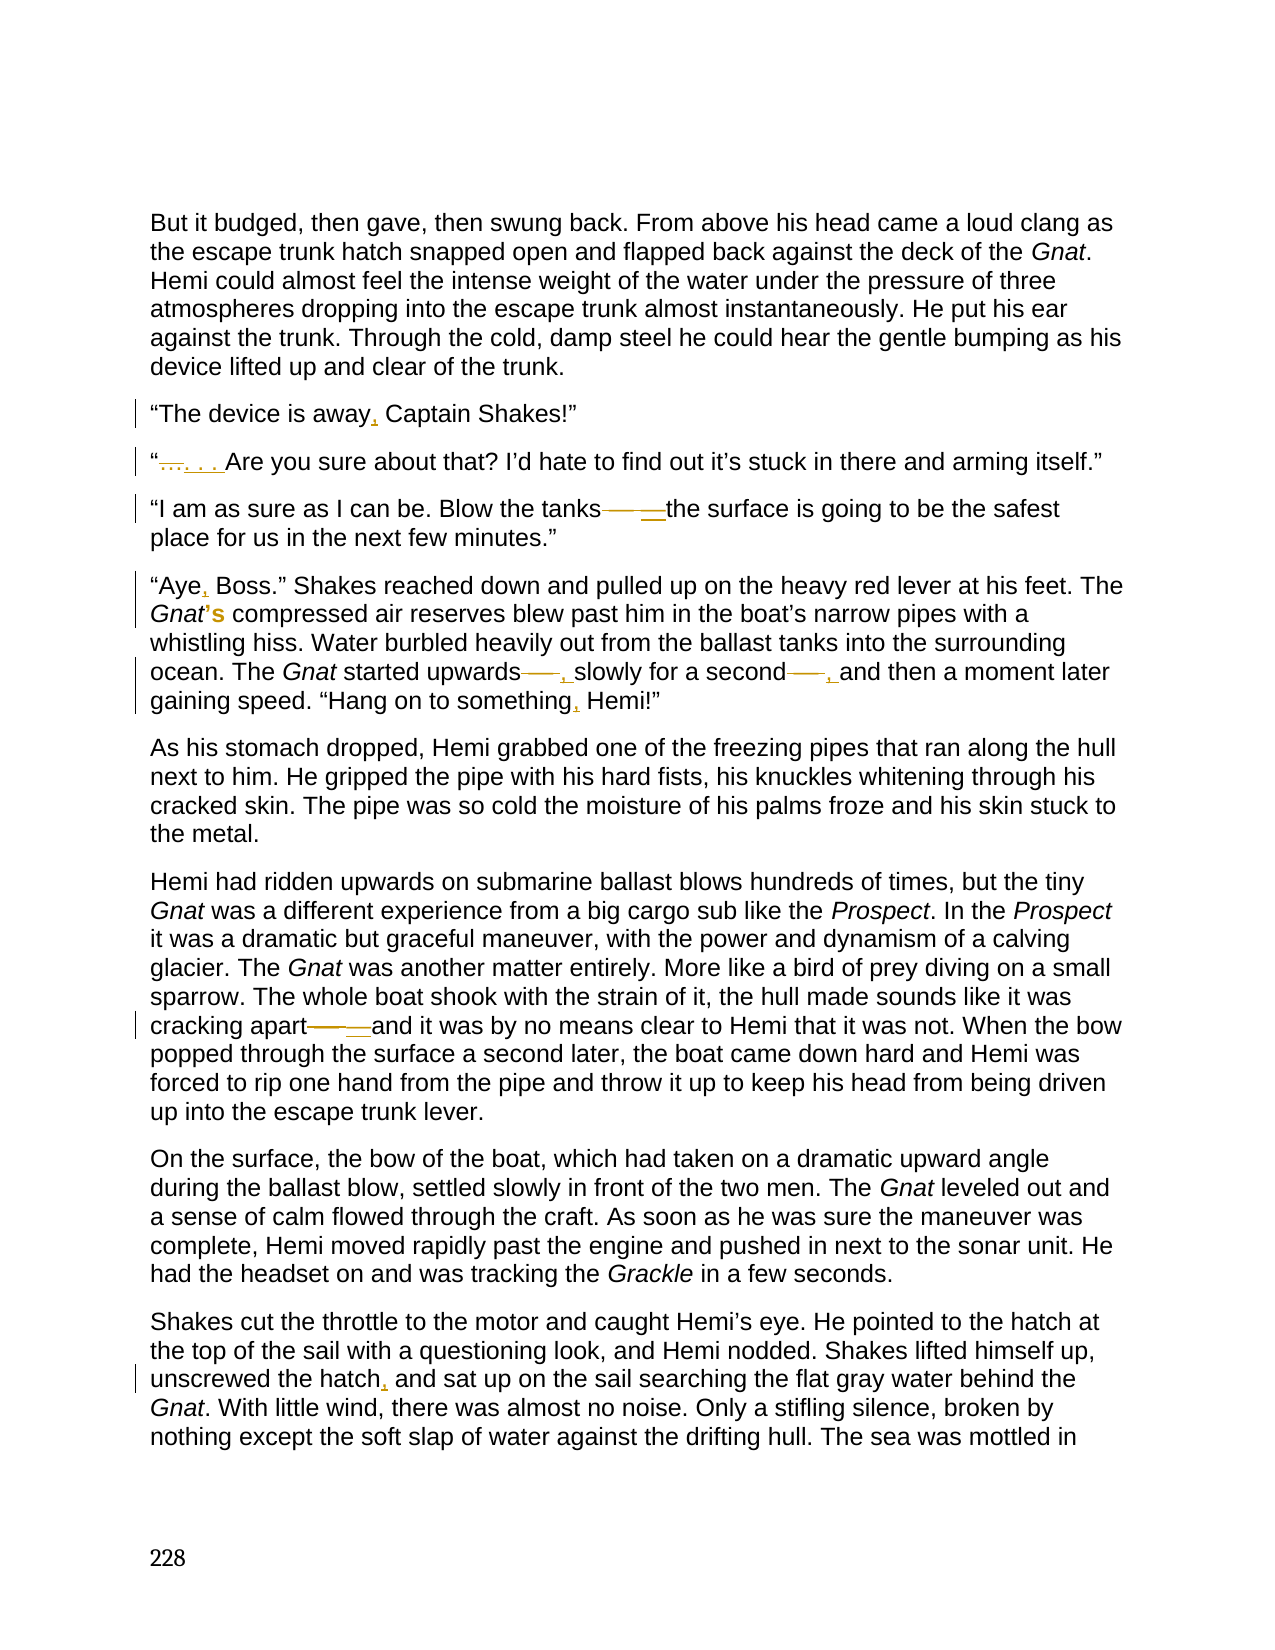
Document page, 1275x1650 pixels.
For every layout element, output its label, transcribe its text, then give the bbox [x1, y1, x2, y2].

text “I am as sure as I can be. Blow the tanks—the surface is going to be the safest place for us in the next few minutes.” [150, 494, 1125, 552]
text On the surface, the bow of the boat, which had taken on a dramatic upward angle during the ballast blow, settled slowly in front of the two men. The Gnat leveled out and a sense of calm flowed through the craft. As soon as he was sure the maneuver was complete, Hemi moved rapidly past the engine and pushed in next to the sonar unit. He had the headset on and was tracking the Grackle in a few seconds. [150, 1144, 1125, 1288]
text But it budged, then gave, then swung back. From above his head came a loud clang as the escape trunk hatch snapped open and flapped back against the deck of the Gnat. Hemi could almost feel the intense weight of the water under the pressure of three atmospheres dropping into the escape trunk almost instantaneously. He put his ear against the trunk. Through the cold, damp steel he could hear the gentle bumping as his device lifted up and clear of the trunk. [150, 208, 1125, 381]
text “The device is away, Captain Shakes!” [150, 399, 1125, 428]
text As his stomach dropped, Hemi grabbed one of the freezing pipes that ran along the hull next to him. He gripped the pipe with his hard fists, his knuckles whitening through his cracked skin. The pipe was so cold the moisture of his palms froze and his skin stuck to the metal. [150, 733, 1125, 848]
text “Aye, Boss.” Shakes reached down and pulled up on the heavy red lever at his feet. The Gnat’s compressed air reserves blew past him in the boat’s narrow pipes with a whistling hiss. Water burbled heavily out from the ballast tanks into the surrounding ocean. The Gnat started upwards, slowly for a second, and then a moment later gaining speed. “Hang on to something, Hemi!” [150, 571, 1125, 714]
text Shakes cut the throttle to the motor and caught Hemi’s eye. He pointed to the hatch at the top of the sail with a questioning look, and Hemi nodded. Shakes lifted himself up, unscrewed the hatch, and sat up on the sail searching the flat gray water behind the Gnat. With little wind, there was almost no noise. Only a stifling silence, broken by nothing except the soft slap of water against the drifting hull. The sea was mottled in [150, 1307, 1125, 1451]
text Hemi had ridden upwards on submarine ballast blows hundreds of times, but the tiny Gnat was a different experience from a big cargo sub like the Prospect. In the Prospect it was a dramatic but graceful maneuver, with the power and dynamism of a calving glacier. The Gnat was another matter entirely. More like a bird of prey diving on a small sparrow. The whole boat shook with the strain of it, the hull made sounds like it was cracking apart—and it was by no means clear to Hemi that it was not. When the bow popped through the surface a second later, the boat came down hard and Hemi was forced to rip one hand from the pipe and throw it up to keep his head from being driven up into the escape trunk lever. [150, 867, 1125, 1126]
text “. . . Are you sure about that? I’d hate to find out it’s stuck in there and arming itself.” [150, 447, 1125, 476]
